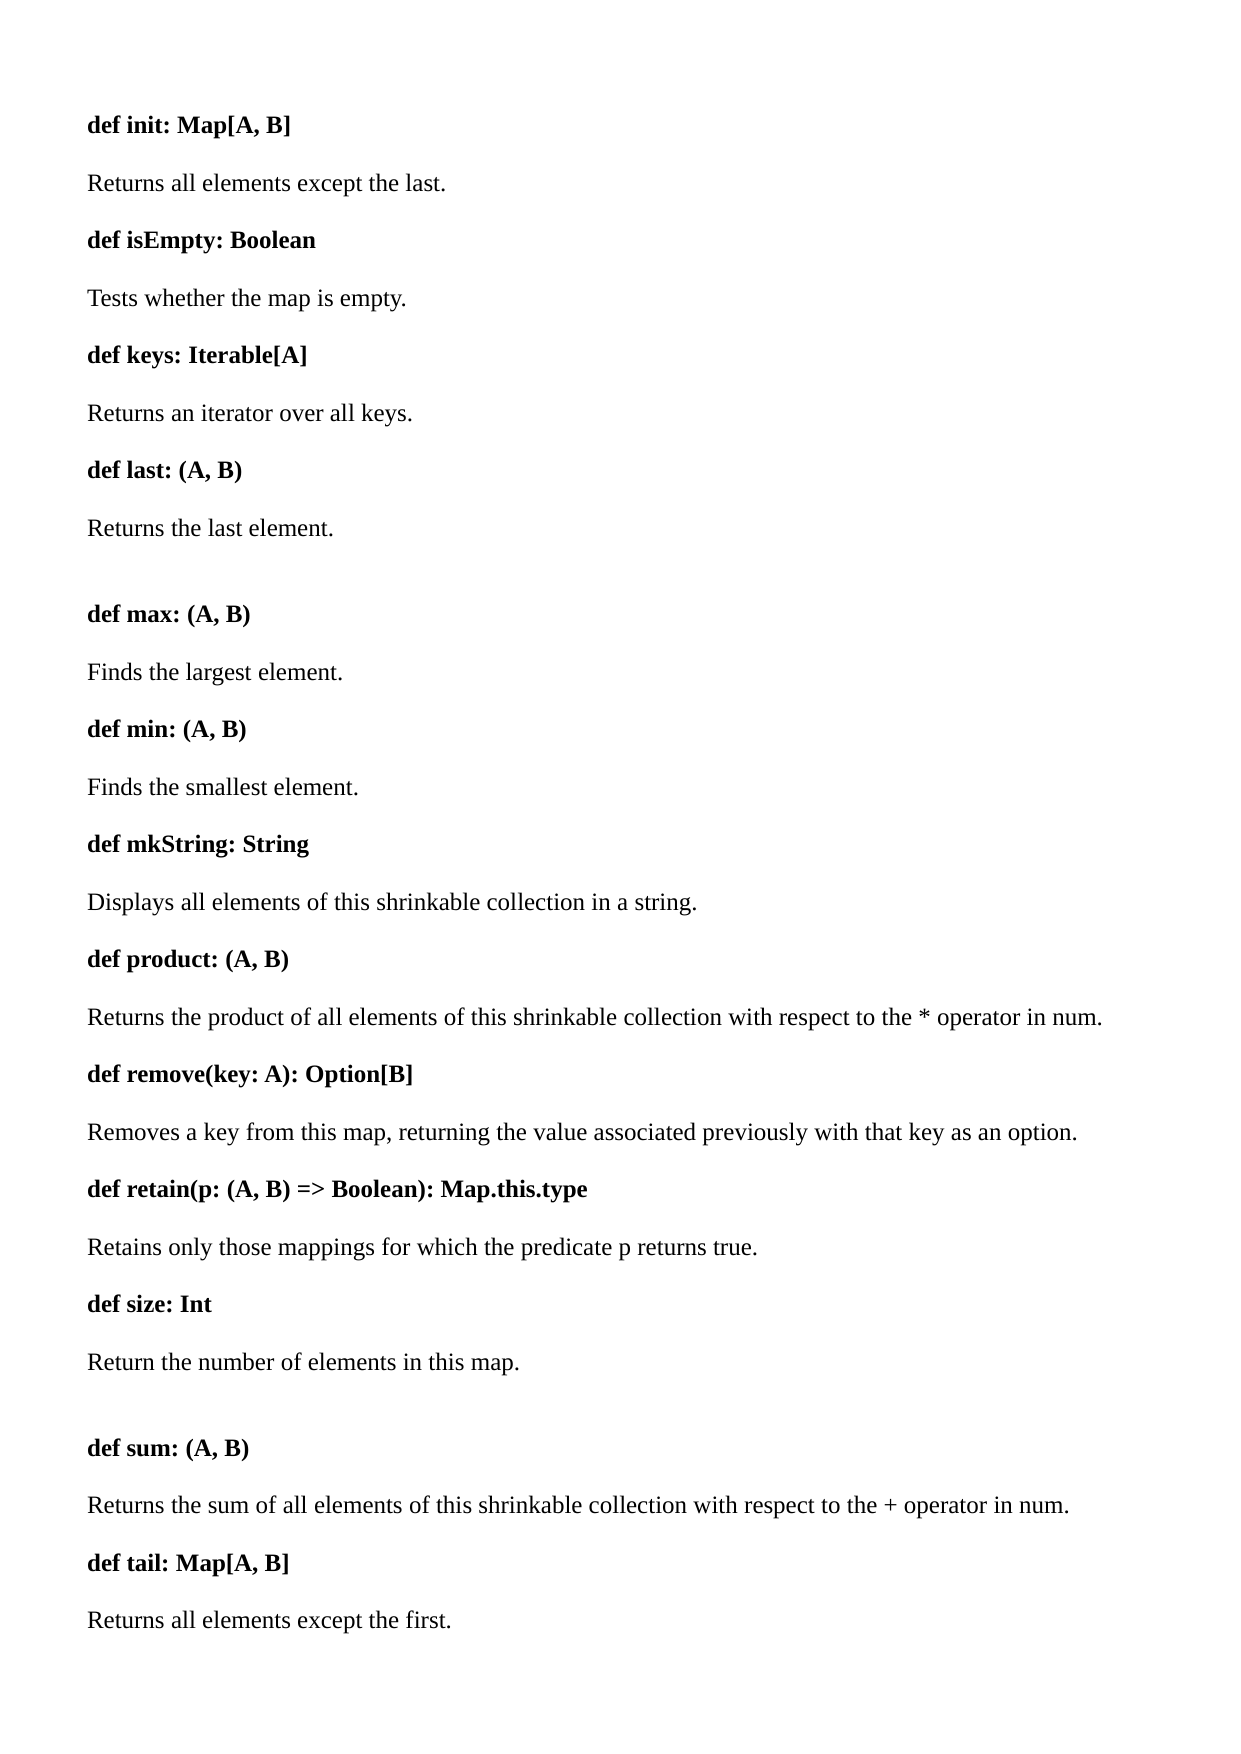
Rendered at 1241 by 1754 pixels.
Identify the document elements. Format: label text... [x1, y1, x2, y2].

text Tests whether the map is empty. [87, 283, 1155, 312]
text def last: (A, B) [87, 455, 1155, 484]
text Return the number of elements in this map. [87, 1347, 1155, 1375]
text Removes a key from this map, returning the value associated previously with that key as an option. [87, 1117, 1155, 1145]
text Returns an iterator over all keys. [87, 398, 1155, 427]
text def mkString: String [87, 829, 1155, 858]
text def retain(p: (A, B) => Boolean): Map.this.type [87, 1174, 1155, 1203]
text Returns the product of all elements of this shrinkable collection with respect to the * operator in num. [87, 1002, 1155, 1030]
text def init: Map[A, B] [87, 110, 1155, 139]
text Returns the sum of all elements of this shrinkable collection with respect to the + operator in num. [87, 1490, 1155, 1519]
text Finds the largest element. [87, 657, 1155, 685]
text def max: (A, B) [87, 599, 1155, 628]
text Returns the last element. [87, 513, 1155, 542]
text Finds the smallest element. [87, 772, 1155, 800]
text def min: (A, B) [87, 714, 1155, 743]
text Returns all elements except the last. [87, 168, 1155, 197]
text def isEmpty: Boolean [87, 225, 1155, 254]
text def size: Int [87, 1289, 1155, 1318]
text Retains only those mappings for which the predicate p returns true. [87, 1232, 1155, 1260]
text def remove(key: A): Option[B] [87, 1059, 1155, 1088]
text Returns all elements except the first. [87, 1605, 1155, 1634]
text def keys: Iterable[A] [87, 340, 1155, 369]
text Displays all elements of this shrinkable collection in a string. [87, 887, 1155, 915]
text def tail: Map[A, B] [87, 1548, 1155, 1577]
text def product: (A, B) [87, 944, 1155, 973]
text def sum: (A, B) [87, 1433, 1155, 1462]
